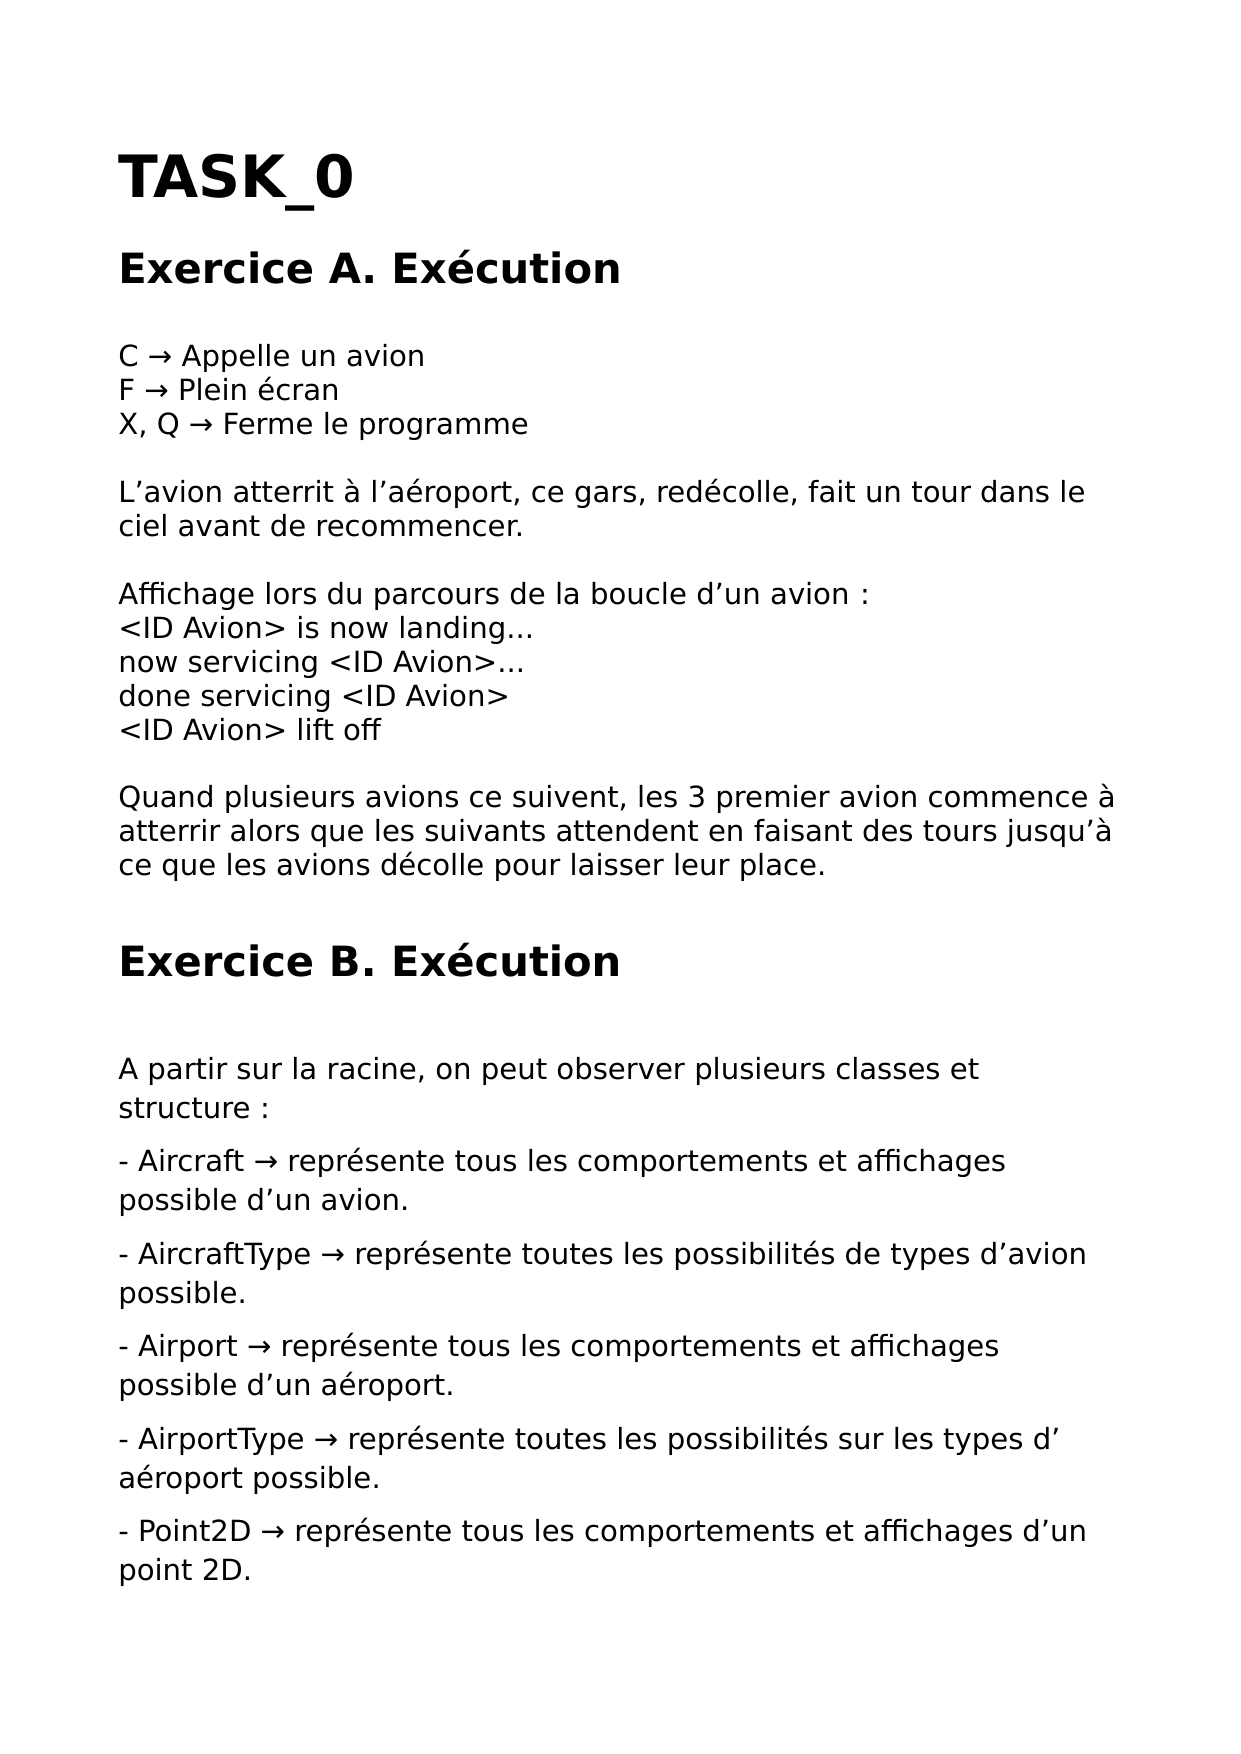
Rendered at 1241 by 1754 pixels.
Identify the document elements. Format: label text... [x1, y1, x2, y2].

text Quand plusieurs avions ce suivent, les 3 premier avion commence à atterrir alors que les suivants attendent en faisant des tours jusqu’à ce que les avions décolle pour laisser leur place. [118, 781, 1122, 883]
text <ID Avion> is now landing... [118, 611, 1122, 645]
text L’avion atterrit à l’aéroport, ce gars, redécolle, fait un tour dans le ciel avant de recommencer. [118, 475, 1122, 543]
text X, Q → Ferme le programme [118, 407, 1122, 441]
text - Point2D → représente tous les comportements et affichages d’un point 2D. [118, 1514, 1122, 1587]
text C → Appelle un avion [118, 339, 1122, 373]
text F → Plein écran [118, 373, 1122, 407]
subtitle Exercice A. Exécution [118, 244, 1122, 293]
text - AirportType → représente toutes les possibilités sur les types d’ aéroport possible. [118, 1422, 1122, 1495]
text - AircraftType → représente toutes les possibilités de types d’avion possible. [118, 1237, 1122, 1310]
text Affichage lors du parcours de la boucle d’un avion : [118, 577, 1122, 611]
text A partir sur la racine, on peut observer plusieurs classes et structure : [118, 1052, 1122, 1125]
text now servicing <ID Avion>... [118, 645, 1122, 679]
text - Airport → représente tous les comportements et affichages possible d’un aéroport. [118, 1329, 1122, 1402]
subtitle TASK_0 [118, 143, 1122, 211]
text - Aircraft → représente tous les comportements et affichages possible d’un avion. [118, 1144, 1122, 1217]
subtitle Exercice B. Exécution [118, 937, 1122, 986]
text done servicing <ID Avion> [118, 679, 1122, 713]
text <ID Avion> lift off [118, 713, 1122, 747]
